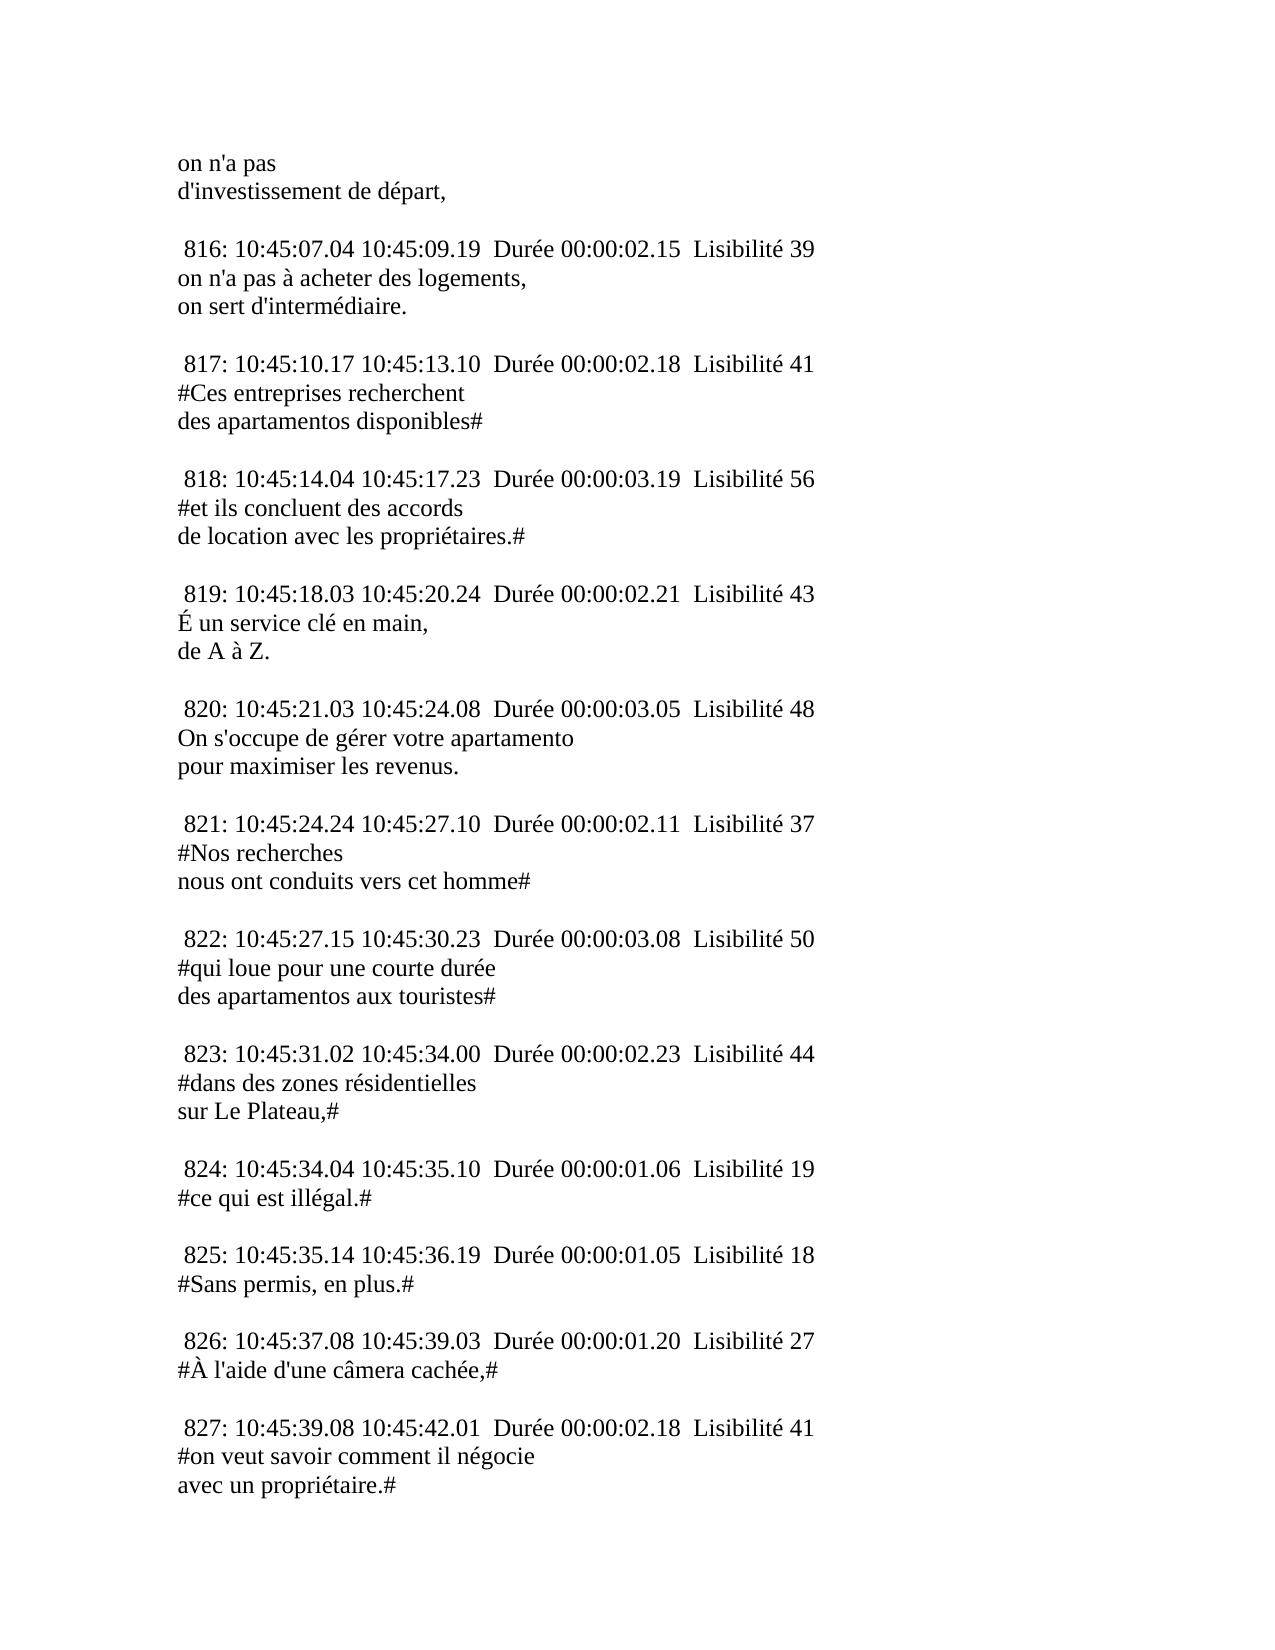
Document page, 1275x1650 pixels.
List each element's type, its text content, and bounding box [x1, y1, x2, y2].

text 821: 10:45:24.24 10:45:27.10 Durée 00:00:02.11 Lisibilité 37 [177, 809, 1098, 838]
text 822: 10:45:27.15 10:45:30.23 Durée 00:00:03.08 Lisibilité 50 [177, 924, 1098, 953]
text #qui loue pour une courte durée [177, 953, 1098, 981]
text 825: 10:45:35.14 10:45:36.19 Durée 00:00:01.05 Lisibilité 18 [177, 1240, 1098, 1269]
text 824: 10:45:34.04 10:45:35.10 Durée 00:00:01.06 Lisibilité 19 [177, 1154, 1098, 1183]
text de A à Z. [177, 636, 1098, 665]
text 827: 10:45:39.08 10:45:42.01 Durée 00:00:02.18 Lisibilité 41 [177, 1413, 1098, 1441]
text on n'a pas à acheter des logements, [177, 263, 1098, 291]
text 819: 10:45:18.03 10:45:20.24 Durée 00:00:02.21 Lisibilité 43 [177, 579, 1098, 608]
text #ce qui est illégal.# [177, 1183, 1098, 1211]
text des apartamentos aux touristes# [177, 981, 1098, 1010]
text nous ont conduits vers cet homme# [177, 866, 1098, 895]
text des apartamentos disponibles# [177, 406, 1098, 435]
text sur Le Plateau,# [177, 1096, 1098, 1125]
text #on veut savoir comment il négocie [177, 1441, 1098, 1470]
text #À l'aide d'une câmera cachée,# [177, 1355, 1098, 1384]
text pour maximiser les revenus. [177, 751, 1098, 780]
text 818: 10:45:14.04 10:45:17.23 Durée 00:00:03.19 Lisibilité 56 [177, 464, 1098, 493]
text de location avec les propriétaires.# [177, 521, 1098, 550]
text d'investissement de départ, [177, 176, 1098, 205]
text on sert d'intermédiaire. [177, 291, 1098, 320]
text 820: 10:45:21.03 10:45:24.08 Durée 00:00:03.05 Lisibilité 48 [177, 694, 1098, 723]
text avec un propriétaire.# [177, 1470, 1098, 1499]
text 826: 10:45:37.08 10:45:39.03 Durée 00:00:01.20 Lisibilité 27 [177, 1326, 1098, 1355]
text #et ils concluent des accords [177, 493, 1098, 521]
text #Ces entreprises recherchent [177, 378, 1098, 406]
text É un service clé en main, [177, 608, 1098, 636]
text #Sans permis, en plus.# [177, 1269, 1098, 1298]
text 823: 10:45:31.02 10:45:34.00 Durée 00:00:02.23 Lisibilité 44 [177, 1039, 1098, 1068]
text 816: 10:45:07.04 10:45:09.19 Durée 00:00:02.15 Lisibilité 39 [177, 234, 1098, 263]
text #dans des zones résidentielles [177, 1068, 1098, 1096]
text #Nos recherches [177, 838, 1098, 866]
text On s'occupe de gérer votre apartamento [177, 723, 1098, 751]
text 817: 10:45:10.17 10:45:13.10 Durée 00:00:02.18 Lisibilité 41 [177, 349, 1098, 378]
text on n'a pas [177, 148, 1098, 176]
